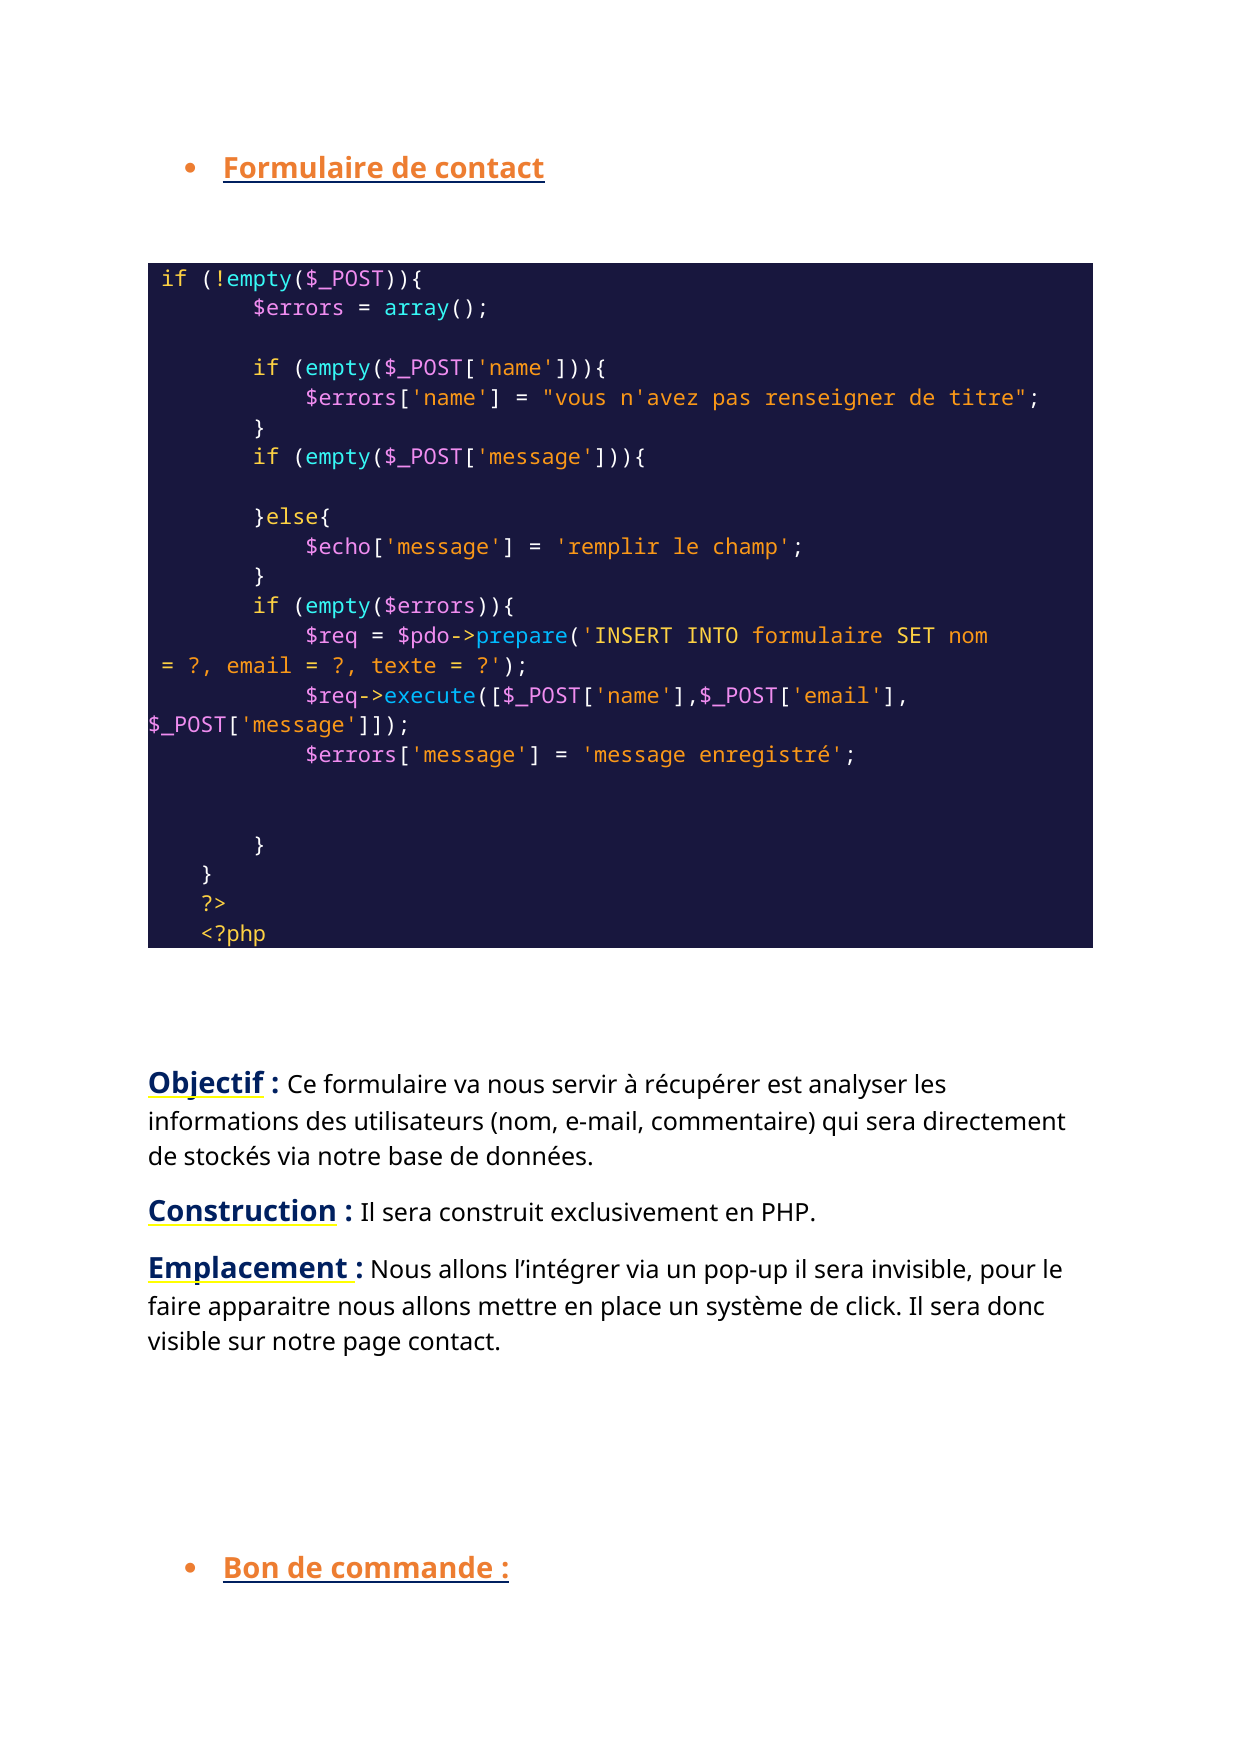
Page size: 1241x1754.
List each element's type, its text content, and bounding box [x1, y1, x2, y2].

text Emplacement : Nous allons l’intégrer via un pop-up il sera invisible, pour le faire apparaitre nous allons mettre en place un système de click. Il sera donc visible sur notre page contact. [148, 1248, 1093, 1357]
text if (empty($errors)){ [148, 590, 1093, 620]
text <?php [148, 918, 1093, 948]
text $errors['name'] = "vous n'avez pas renseigner de titre"; [148, 382, 1093, 412]
text Construction : Il sera construit exclusivement en PHP. [148, 1190, 1093, 1230]
text $req->execute([$_POST['name'],$_POST['email'], $_POST['message']]); [148, 680, 1093, 739]
text } [148, 829, 1093, 858]
list Bon de commande : [185, 1547, 1093, 1587]
text $req = $pdo->prepare('INSERT INTO formulaire SET nom [148, 620, 1093, 650]
text if (!empty($_POST)){ [148, 263, 1093, 292]
list Formulaire de contact [185, 148, 1093, 187]
text if (empty($_POST['name'])){ [148, 352, 1093, 382]
text } [148, 412, 1093, 441]
text Objectif : Ce formulaire va nous servir à récupérer est analyser les informations des utilisateurs (nom, e-mail, commentaire) qui sera directement de stockés via notre base de données. [148, 1063, 1093, 1172]
text }else{ [148, 501, 1093, 531]
text } [148, 858, 1093, 888]
text if (empty($_POST['message'])){ [148, 441, 1093, 471]
text = ?, email = ?, texte = ?'); [148, 650, 1093, 680]
text } [148, 561, 1093, 590]
text ?> [148, 888, 1093, 918]
text $errors['message'] = 'message enregistré'; [148, 739, 1093, 769]
text $echo['message'] = 'remplir le champ'; [148, 531, 1093, 561]
text $errors = array(); [148, 292, 1093, 322]
